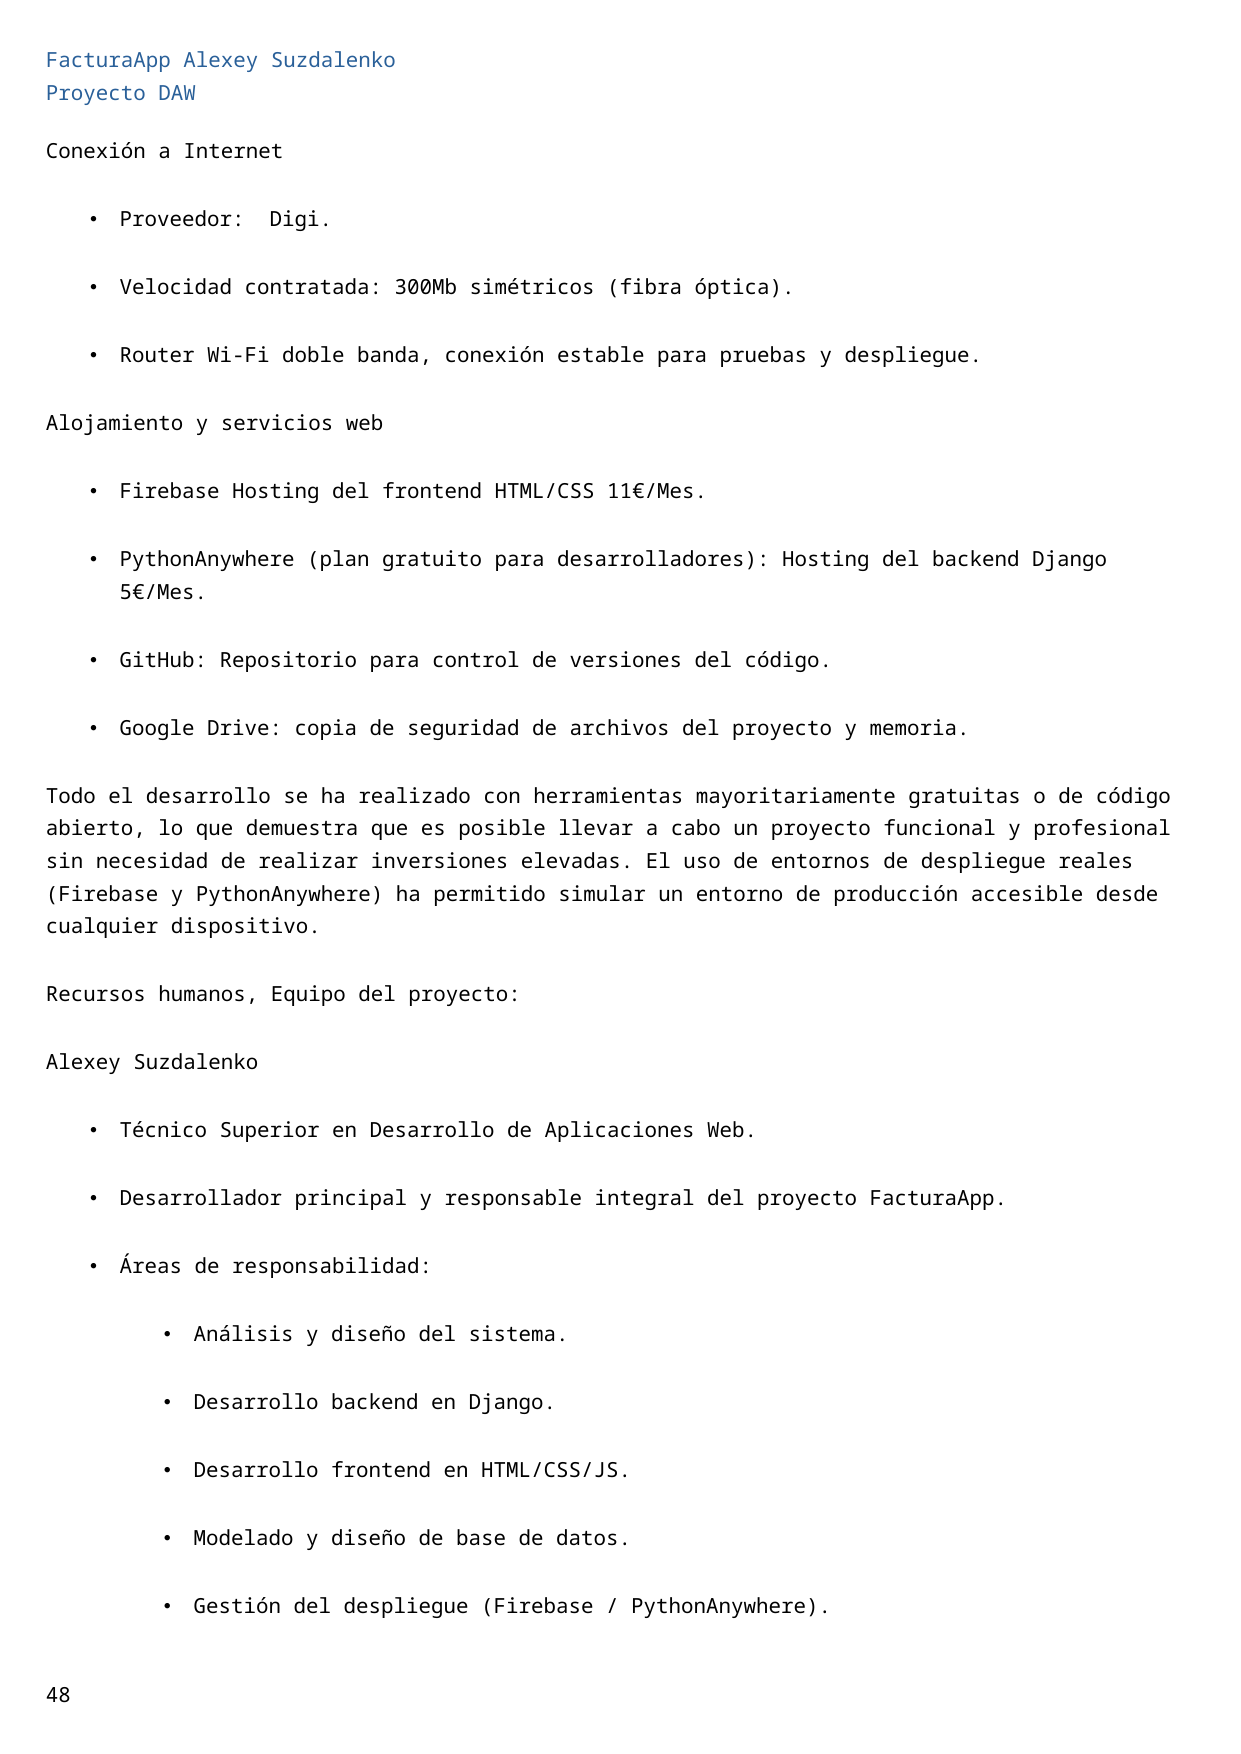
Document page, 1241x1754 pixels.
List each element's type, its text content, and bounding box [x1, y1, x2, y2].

list Proveedor: Digi. [90, 204, 1195, 232]
subtitle Recursos humanos, Equipo del proyecto: [46, 979, 1195, 1008]
list Desarrollo backend en Django. [164, 1387, 1195, 1416]
list Desarrollador principal y responsable integral del proyecto FacturaApp. [90, 1183, 1195, 1212]
list Desarrollo frontend en HTML/CSS/JS. [164, 1455, 1195, 1484]
list GitHub: Repositorio para control de versiones del código. [90, 645, 1195, 673]
list Firebase Hosting del frontend HTML/CSS 11€/Mes. [90, 476, 1195, 504]
text Alexey Suzdalenko [46, 1047, 1195, 1076]
list Técnico Superior en Desarrollo de Aplicaciones Web. [90, 1115, 1195, 1144]
list Áreas de responsabilidad: [90, 1251, 1195, 1280]
list Google Drive: copia de seguridad de archivos del proyecto y memoria. [90, 713, 1195, 741]
list Router Wi-Fi doble banda, conexión estable para pruebas y despliegue. [90, 340, 1195, 368]
list Análisis y diseño del sistema. [164, 1319, 1195, 1348]
list Gestión del despliegue (Firebase / PythonAnywhere). [164, 1591, 1195, 1620]
list Velocidad contratada: 300Mb simétricos (fibra óptica). [90, 272, 1195, 301]
subtitle Conexión a Internet [46, 136, 1195, 164]
subtitle Alojamiento y servicios web [46, 408, 1195, 437]
list PythonAnywhere (plan gratuito para desarrolladores): Hosting del backend Django 5€/Mes. [90, 544, 1195, 605]
text Todo el desarrollo se ha realizado con herramientas mayoritariamente gratuitas o de código abierto, lo que demuestra que es posible llevar a cabo un proyecto funcional y profesional sin necesidad de realizar inversiones elevadas. El uso de entornos de despliegue reales (Firebase y PythonAnywhere) ha permitido simular un entorno de producción accesible desde cualquier dispositivo. [46, 781, 1195, 940]
list Modelado y diseño de base de datos. [164, 1523, 1195, 1552]
